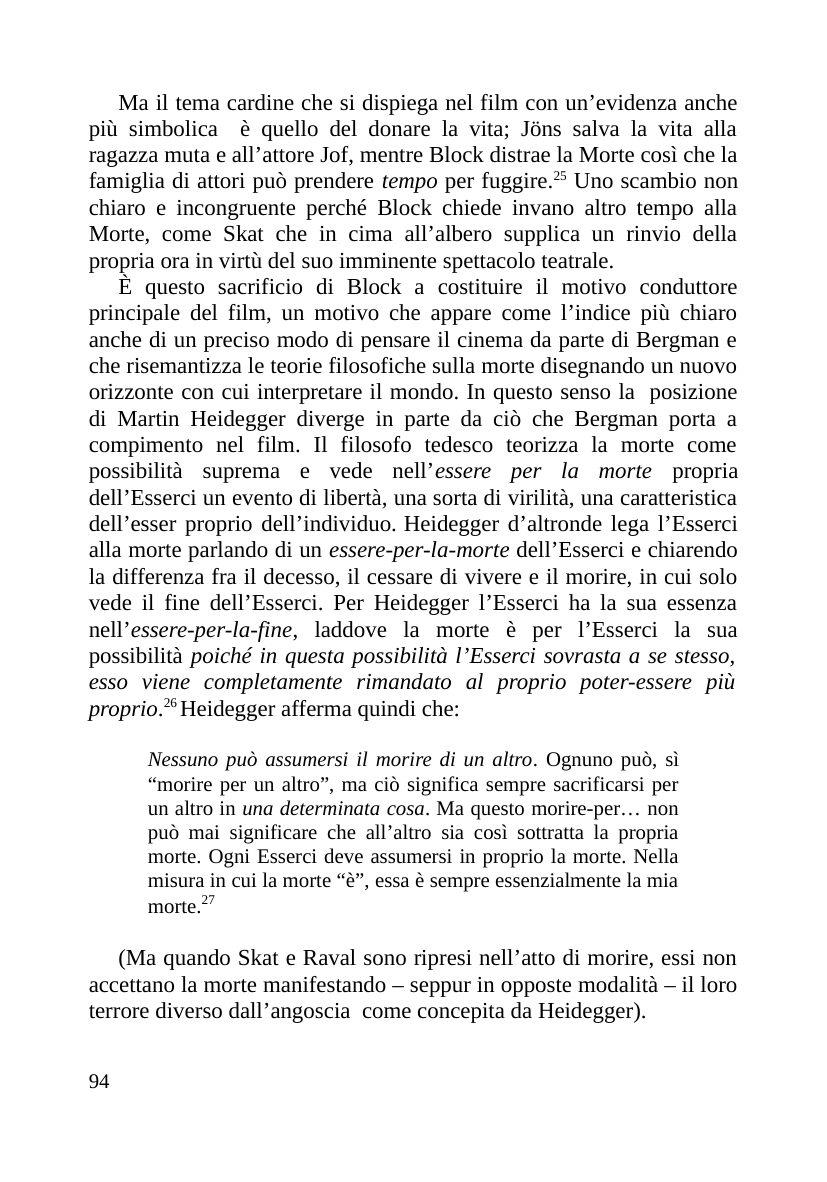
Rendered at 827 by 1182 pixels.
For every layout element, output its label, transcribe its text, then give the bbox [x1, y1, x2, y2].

text (Ma quando Skat e Raval sono ripresi nell’atto di morire, essi non accettano la morte manifestando – seppur in opposte modalità – il loro terrore diverso dall’angoscia come concepita da Heidegger). [88, 944, 738, 1023]
text Ma il tema cardine che si dispiega nel film con un’evidenza anche più simbolica è quello del donare la vita; Jöns salva la vita alla ragazza muta e all’attore Jof, mentre Block distrae la Morte così che la famiglia di attori può prendere tempo per fuggire.25 Uno scambio non chiaro e incongruente perché Block chiede invano altro tempo alla Morte, come Skat che in cima all’albero supplica un rinvio della propria ora in virtù del suo imminente spettacolo teatrale. [88, 88, 738, 273]
text Nessuno può assumersi il morire di un altro. Ognuno può, sì “morire per un altro”, ma ciò significa sempre sacrificarsi per un altro in una determinata cosa. Ma questo morire-per… non può mai significare che all’altro sia così sottratta la propria morte. Ogni Esserci deve assumersi in proprio la morte. Nella misura in cui la morte “è”, essa è sempre essenzialmente la mia morte.27 [148, 747, 679, 918]
text È questo sacrificio di Block a costituire il motivo conduttore principale del film, un motivo che appare come l’indice più chiaro anche di un preciso modo di pensare il cinema da parte di Bergman e che risemantizza le teorie filosofiche sulla morte disegnando un nuovo orizzonte con cui interpretare il mondo. In questo senso la posizione di Martin Heidegger diverge in parte da ciò che Bergman porta a compimento nel film. Il filosofo tedesco teorizza la morte come possibilità suprema e vede nell’essere per la morte propria dell’Esserci un evento di libertà, una sorta di virilità, una caratteristica dell’esser proprio dell’individuo. Heidegger d’altronde lega l’Esserci alla morte parlando di un essere-per-la-morte dell’Esserci e chiarendo la differenza fra il decesso, il cessare di vivere e il morire, in cui solo vede il fine dell’Esserci. Per Heidegger l’Esserci ha la sua essenza nell’essere-per-la-fine, laddove la morte è per l’Esserci la sua possibilità poiché in questa possibilità l’Esserci sovrasta a se stesso, esso viene completamente rimandato al proprio poter-essere più proprio.26 Heidegger afferma quindi che: [88, 273, 738, 721]
